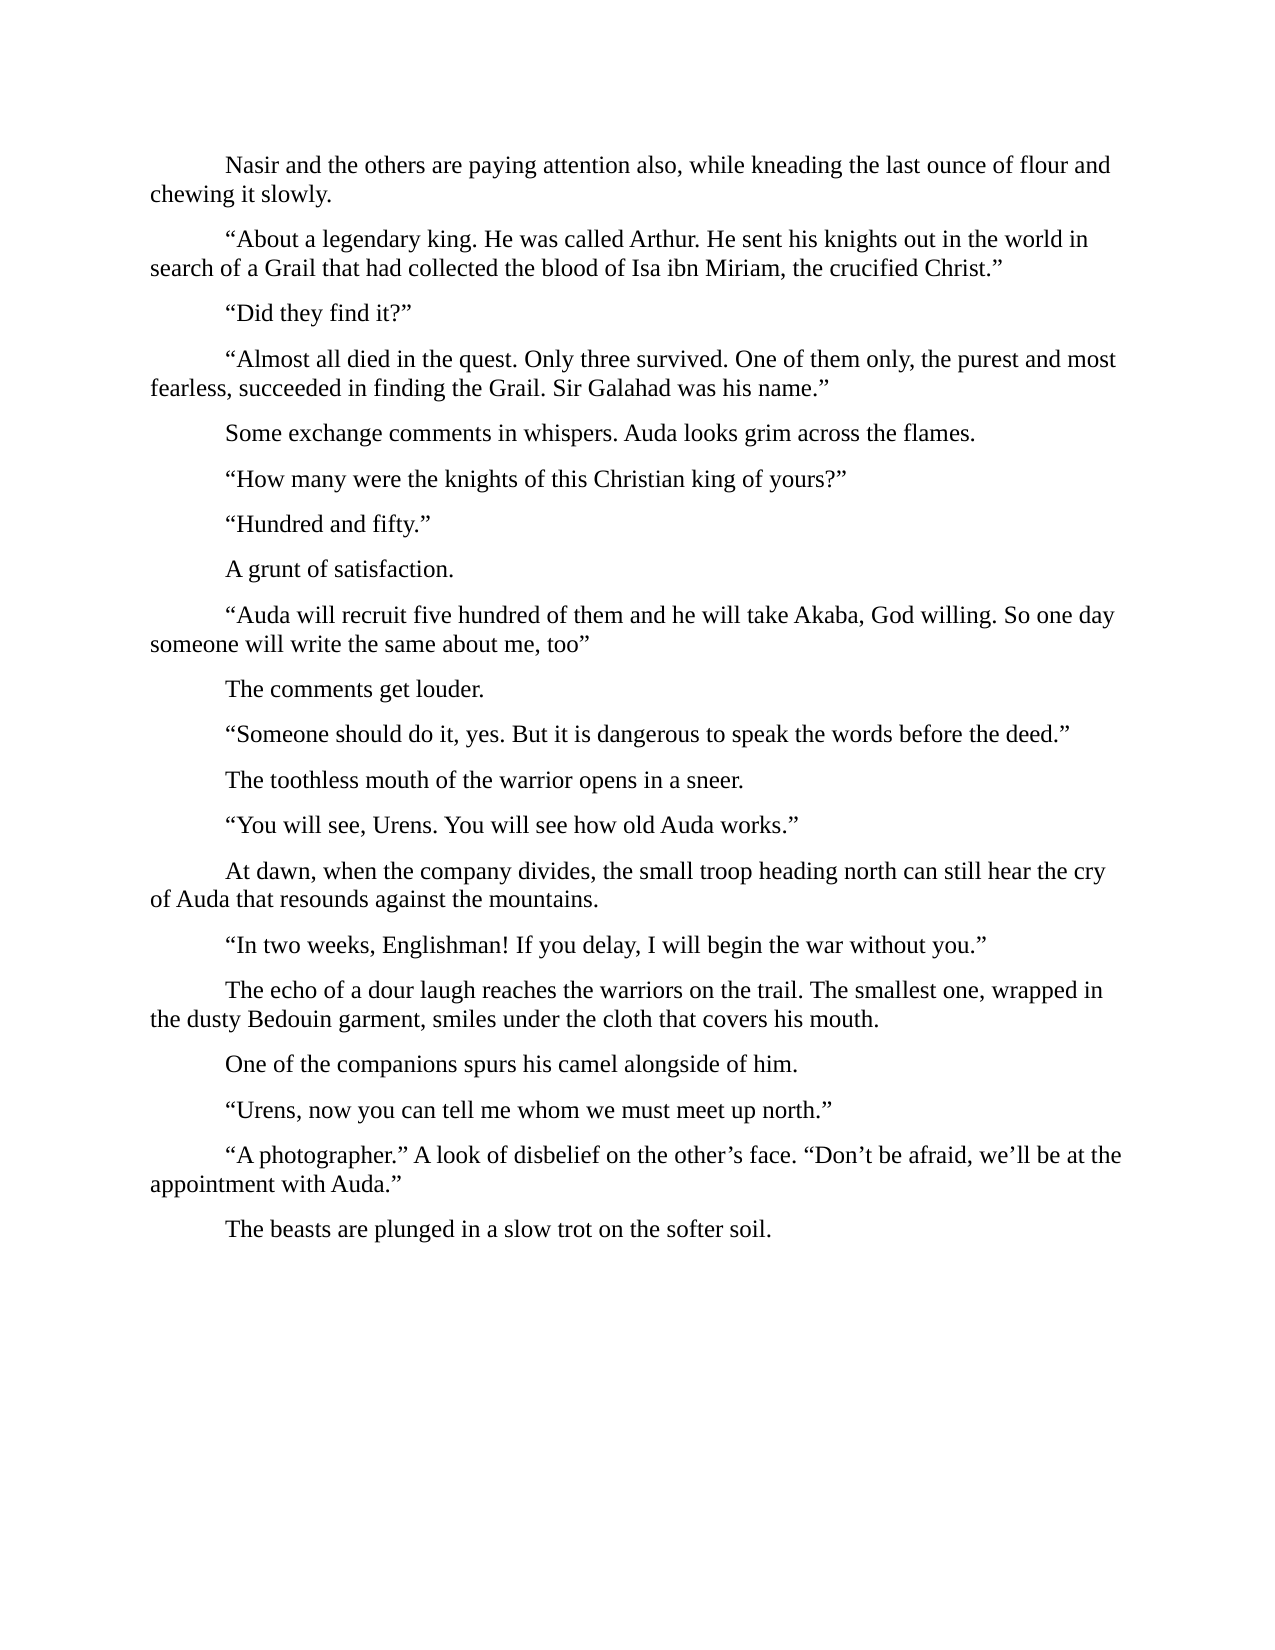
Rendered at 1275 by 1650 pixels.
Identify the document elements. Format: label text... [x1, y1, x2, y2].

text “Did they find it?” [150, 298, 1125, 327]
text The comments get louder. [150, 674, 1125, 703]
text “Almost all died in the quest. Only three survived. One of them only, the purest and most fearless, succeeded in finding the Grail. Sir Galahad was his name.” [150, 344, 1125, 402]
text “About a legendary king. He was called Arthur. He sent his knights out in the world in search of a Grail that had collected the blood of Isa ibn Miriam, the crucified Christ.” [150, 224, 1125, 282]
text “How many were the knights of this Christian king of yours?” [150, 464, 1125, 492]
text “You will see, Urens. You will see how old Auda works.” [150, 810, 1125, 839]
text Some exchange comments in whispers. Auda looks grim across the flames. [150, 418, 1125, 447]
text “Auda will recruit five hundred of them and he will take Akaba, God willing. So one day someone will write the same about me, too” [150, 600, 1125, 657]
text “Urens, now you can tell me whom we must meet up north.” [150, 1095, 1125, 1124]
text “A photographer.” A look of disbelief on the other’s face. “Don’t be afraid, we’ll be at the appointment with Auda.” [150, 1140, 1125, 1198]
text One of the companions spurs his camel alongside of him. [150, 1049, 1125, 1078]
text At dawn, when the company divides, the small troop heading north can still hear the cry of Auda that resounds against the mountains. [150, 856, 1125, 913]
text “Hundred and fifty.” [150, 509, 1125, 538]
text “Someone should do it, yes. But it is dangerous to speak the words before the deed.” [150, 719, 1125, 748]
text “In two weeks, Englishman! If you delay, I will begin the war without you.” [150, 930, 1125, 959]
text The echo of a dour laugh reaches the warriors on the trail. The smallest one, wrapped in the dusty Bedouin garment, smiles under the cloth that covers his mouth. [150, 975, 1125, 1033]
text The toothless mouth of the warrior opens in a sneer. [150, 765, 1125, 794]
text A grunt of satisfaction. [150, 554, 1125, 583]
text Nasir and the others are paying attention also, while kneading the last ounce of flour and chewing it slowly. [150, 150, 1125, 207]
text The beasts are plunged in a slow trot on the softer soil. [150, 1214, 1125, 1243]
